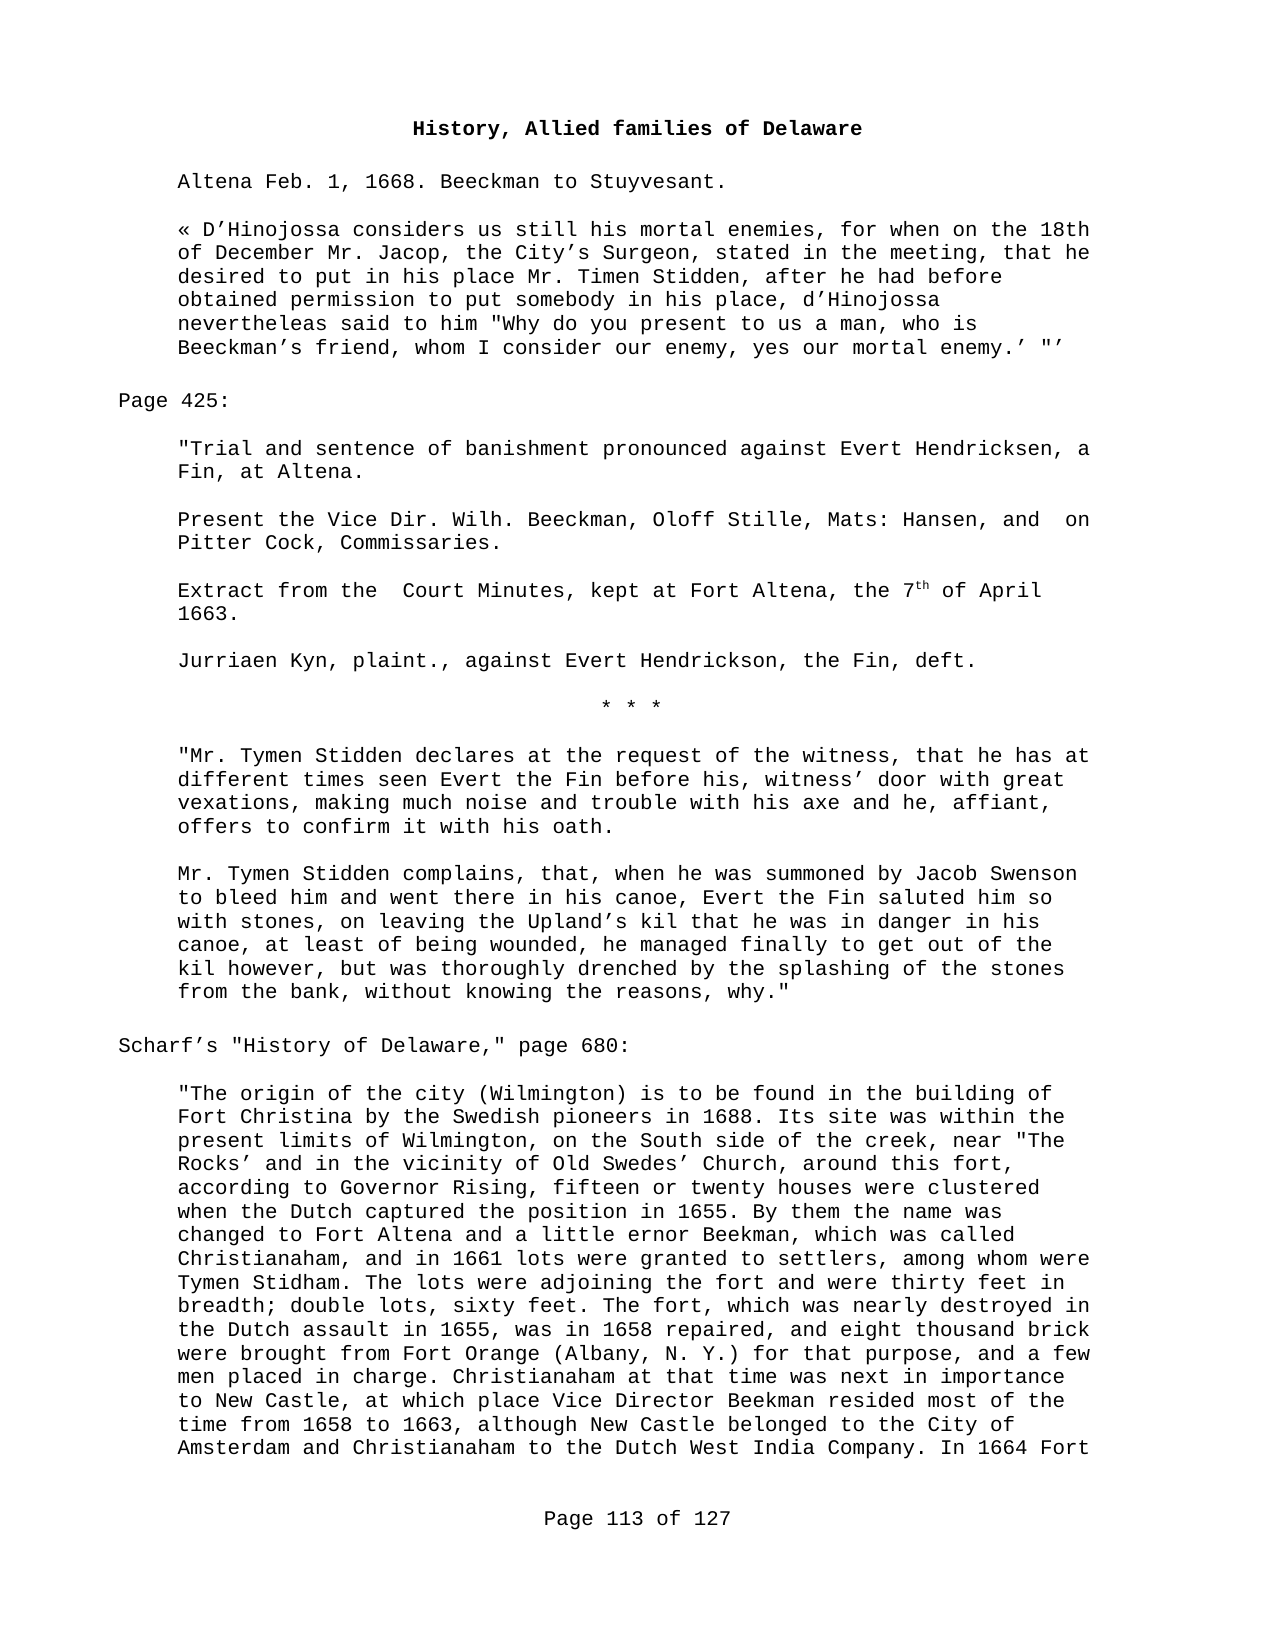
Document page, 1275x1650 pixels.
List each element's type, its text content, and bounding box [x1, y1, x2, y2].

text « D’Hinojossa considers us still his mortal enemies, for when on the 18th of December Mr. Jacop, the City’s Surgeon, stated in the meeting, that he desired to put in his place Mr. Timen Stidden, after he had before obtained permission to put somebody in his place, d’Hinojossa nevertheleas said to him "Why do you present to us a man, who is Beeckman’s friend, whom I consider our enemy, yes our mortal enemy.’ "’ [177, 218, 1098, 360]
text Jurriaen Kyn, plaint., against Evert Hendrickson, the Fin, deft. [177, 651, 1098, 674]
text Altena Feb. 1, 1668. Beeckman to Stuyvesant. [177, 171, 1098, 195]
text Extract from the Court Minutes, kept at Fort Altena, the 7th of April 1663. [177, 579, 1098, 627]
text * * * [177, 698, 1098, 721]
text "Trial and sentence of banishment pronounced against Evert Hendricksen, a Fin, at Altena. [177, 438, 1098, 485]
text Mr. Tymen Stidden complains, that, when he was summoned by Jacob Swenson to bleed him and went there in his canoe, Evert the Fin saluted him so with stones, on leaving the Upland’s kil that he was in danger in his canoe, at least of being wounded, he managed finally to get out of the kil however, but was thoroughly drenched by the splashing of the stones from the bank, without knowing the reasons, why." [177, 863, 1098, 1005]
text Page 425: [118, 390, 1157, 414]
text "The origin of the city (Wilmington) is to be found in the building of Fort Christina by the Swedish pioneers in 1688. Its site was within the present limits of Wilmington, on the South side of the creek, near "The Rocks’ and in the vicinity of Old Swedes’ Church, around this fort, according to Governor Rising, fifteen or twenty houses were clustered when the Dutch captured the position in 1655. By them the name was changed to Fort Altena and a little ernor Beekman, which was called Christianaham, and in 1661 lots were granted to settlers, among whom were Tymen Stidham. The lots were adjoining the fort and were thirty feet in breadth; double lots, sixty feet. The fort, which was nearly destroyed in the Dutch assault in 1655, was in 1658 repaired, and eight thousand brick were brought from Fort Orange (Albany, N. Y.) for that purpose, and a few men placed in charge. Christianaham at that time was next in importance to New Castle, at which place Vice Director Beekman resided most of the time from 1658 to 1663, although New Castle belonged to the City of Amsterdam and Christianaham to the Dutch West India Company. In 1664 Fort [177, 1082, 1098, 1461]
text Present the Vice Dir. Wilh. Beeckman, Oloff Stille, Mats: Hansen, and on Pitter Cock, Commissaries. [177, 509, 1098, 556]
text Scharf’s "History of Delaware," page 680: [118, 1035, 1157, 1059]
text "Mr. Tymen Stidden declares at the request of the witness, that he has at different times seen Evert the Fin before his, witness’ door with great vexations, making much noise and trouble with his axe and he, affiant, offers to confirm it with his oath. [177, 745, 1098, 840]
